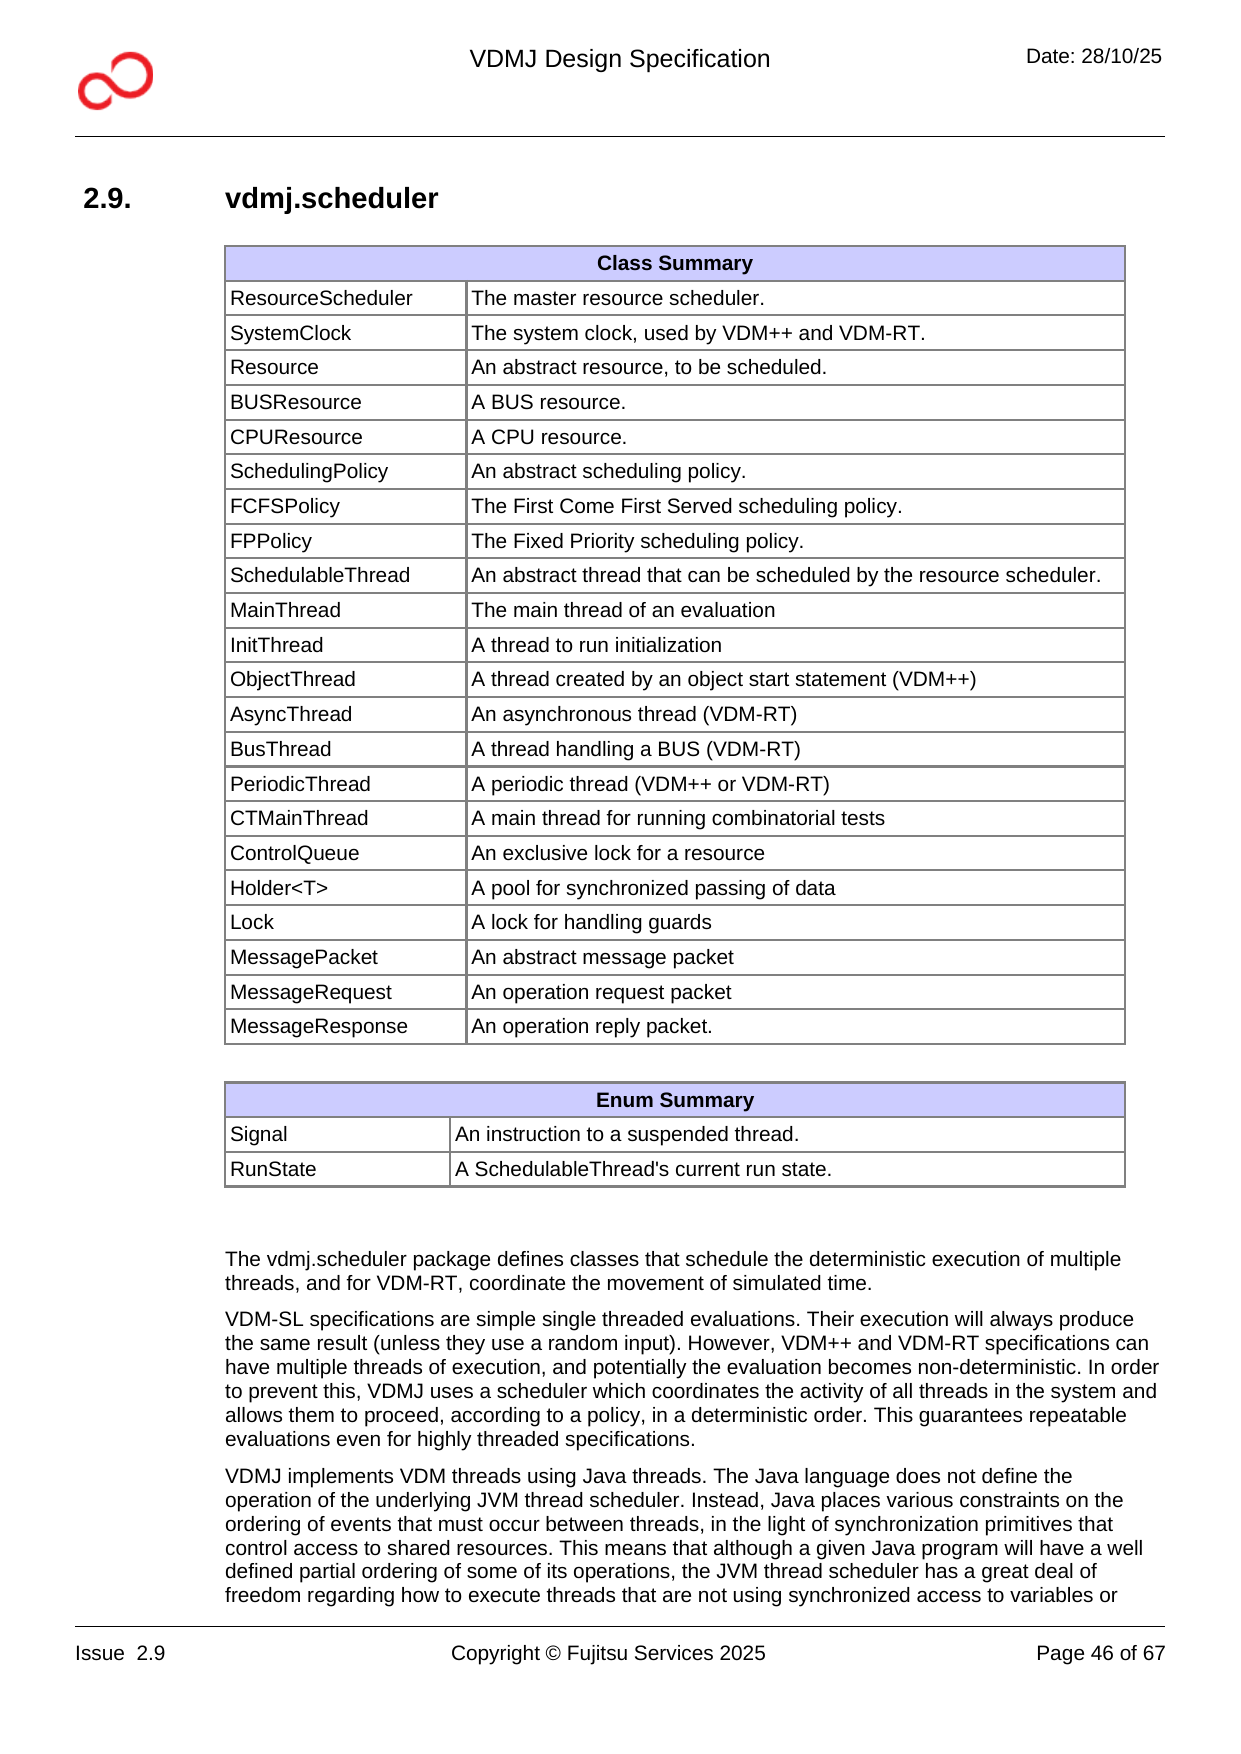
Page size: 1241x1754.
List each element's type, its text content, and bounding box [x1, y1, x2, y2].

table_cell A pool for synchronized passing of data [468, 871, 1124, 904]
table_cell A thread handling a BUS (VDM-RT) [468, 733, 1124, 765]
table_cell The First Come First Served scheduling policy. [468, 490, 1124, 522]
table_cell MessagePacket [226, 941, 465, 973]
table_cell AsyncThread [226, 698, 465, 731]
table_cell An instruction to a suspended thread. [451, 1118, 1124, 1151]
table_cell A CPU resource. [468, 421, 1124, 453]
table_cell An operation request packet [468, 976, 1124, 1008]
table_cell InitThread [226, 629, 465, 661]
table_cell The system clock, used by VDM++ and VDM-RT. [468, 316, 1124, 349]
table_cell A lock for handling guards [468, 906, 1124, 939]
subtitle vdmj.scheduler [75, 182, 1165, 215]
table_cell SchedulableThread [226, 559, 465, 592]
text VDMJ implements VDM threads using Java threads. The Java language does not define the operation of the underlying JVM thread scheduler. Instead, Java places various constraints on the ordering of events that must occur between threads, in the light of synchronization primitives that control access to shared resources. This means that although a given Java program will have a well defined partial ordering of some of its operations, the JVM thread scheduler has a great deal of freedom regarding how to execute threads that are not using synchronized access to variables or [225, 1464, 1165, 1608]
table_cell A main thread for running combinatorial tests [468, 802, 1124, 835]
table_cell CTMainThread [226, 802, 465, 835]
table_cell An abstract resource, to be scheduled. [468, 351, 1124, 384]
table_cell An abstract message packet [468, 941, 1124, 973]
table_cell ObjectThread [226, 663, 465, 696]
table_cell An abstract thread that can be scheduled by the resource scheduler. [468, 559, 1124, 592]
table_cell An exclusive lock for a resource [468, 837, 1124, 869]
table_header Enum Summary [226, 1084, 1124, 1116]
table_cell The main thread of an evaluation [468, 594, 1124, 627]
table_cell SystemClock [226, 316, 465, 349]
table_cell SchedulingPolicy [226, 455, 465, 488]
table_cell MessageResponse [226, 1010, 465, 1043]
table_cell FCFSPolicy [226, 490, 465, 522]
text The vdmj.scheduler package defines classes that schedule the deterministic execution of multiple threads, and for VDM-RT, coordinate the movement of simulated time. [225, 1247, 1165, 1295]
table_cell The Fixed Priority scheduling policy. [468, 525, 1124, 557]
table_cell A periodic thread (VDM++ or VDM-RT) [468, 768, 1124, 800]
table_cell PeriodicThread [226, 768, 465, 800]
table_cell ControlQueue [226, 837, 465, 869]
table_cell MessageRequest [226, 976, 465, 1008]
table_cell A thread created by an object start statement (VDM++) [468, 663, 1124, 696]
table_cell BUSResource [226, 386, 465, 418]
table_cell A SchedulableThread's current run state. [451, 1153, 1124, 1185]
table_cell The master resource scheduler. [468, 282, 1124, 314]
table_cell Signal [226, 1118, 449, 1151]
text VDM-SL specifications are simple single threaded evaluations. Their execution will always produce the same result (unless they use a random input). However, VDM++ and VDM-RT specifications can have multiple threads of execution, and potentially the evaluation becomes non-deterministic. In order to prevent this, VDMJ uses a scheduler which coordinates the activity of all threads in the system and allows them to proceed, according to a policy, in a deterministic order. This guarantees repeatable evaluations even for highly threaded specifications. [225, 1308, 1165, 1451]
table_cell A thread to run initialization [468, 629, 1124, 661]
table_cell An asynchronous thread (VDM-RT) [468, 698, 1124, 731]
table_cell Resource [226, 351, 465, 384]
table_cell Holder<T> [226, 871, 465, 904]
table_cell MainThread [226, 594, 465, 627]
table_cell ResourceScheduler [226, 282, 465, 314]
table_cell FPPolicy [226, 525, 465, 557]
table_cell BusThread [226, 733, 465, 765]
table_cell An operation reply packet. [468, 1010, 1124, 1043]
table_header Class Summary [226, 247, 1124, 280]
picture [78, 44, 153, 120]
table_cell RunState [226, 1153, 449, 1185]
table_cell Lock [226, 906, 465, 939]
table_cell A BUS resource. [468, 386, 1124, 418]
table_cell CPUResource [226, 421, 465, 453]
table_cell An abstract scheduling policy. [468, 455, 1124, 488]
